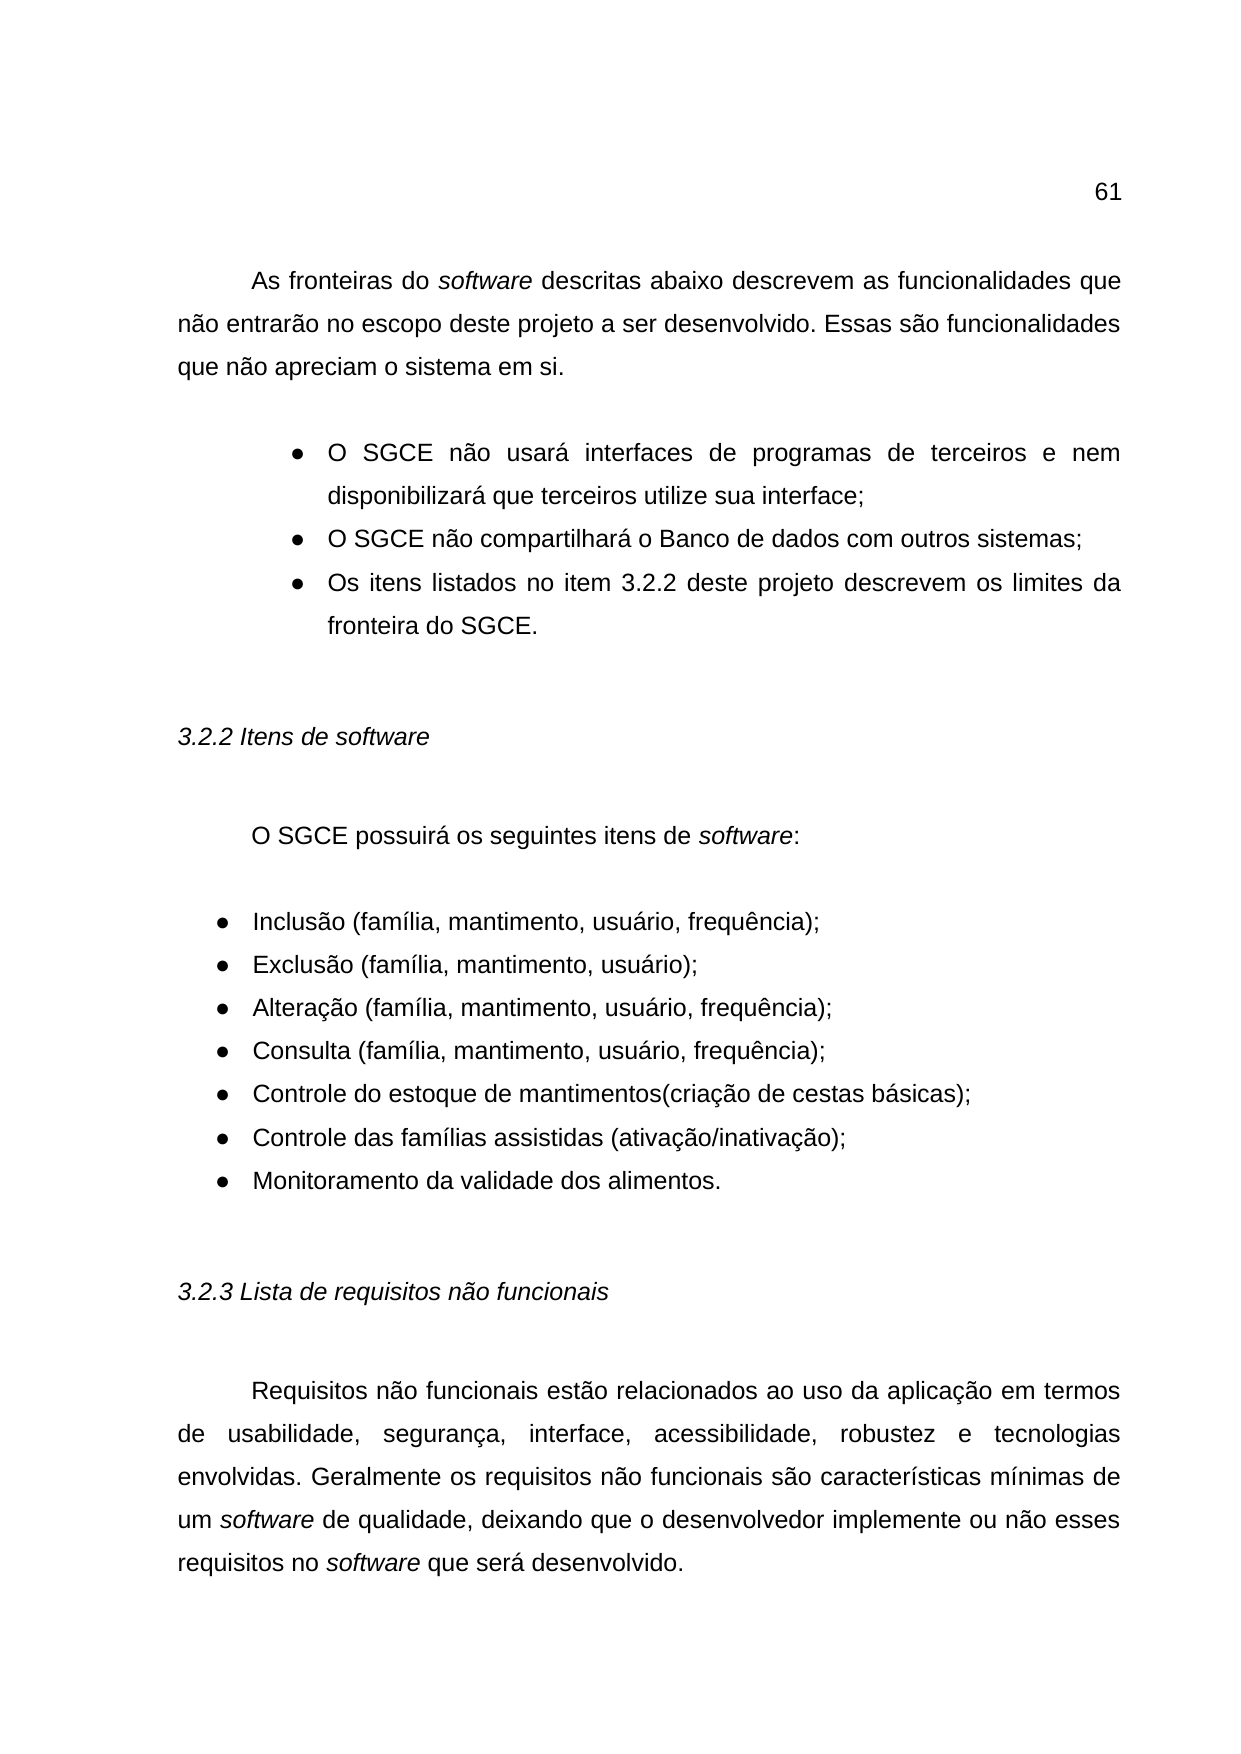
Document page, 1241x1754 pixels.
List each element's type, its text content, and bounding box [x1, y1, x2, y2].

list Controle do estoque de mantimentos(criação de cestas básicas); [215, 1079, 1122, 1108]
text As fronteiras do software descritas abaixo descrevem as funcionalidades que não entrarão no escopo deste projeto a ser desenvolvido. Essas são funcionalidades que não apreciam o sistema em si. [177, 266, 1122, 381]
subtitle 3.2.2 Itens de software [177, 722, 1122, 751]
list O SGCE não compartilhará o Banco de dados com outros sistemas; [290, 524, 1122, 553]
text O SGCE possuirá os seguintes itens de software: [177, 821, 1122, 849]
subtitle 3.2.3 Lista de requisitos não funcionais [177, 1277, 1122, 1306]
list Os itens listados no item 3.2.2 deste projeto descrevem os limites da fronteira do SGCE. [290, 568, 1122, 639]
list O SGCE não usará interfaces de programas de terceiros e nem disponibilizará que terceiros utilize sua interface; [290, 438, 1122, 510]
list Exclusão (família, mantimento, usuário); [215, 950, 1122, 979]
text Requisitos não funcionais estão relacionados ao uso da aplicação em termos de usabilidade, segurança, interface, acessibilidade, robustez e tecnologias envolvidas. Geralmente os requisitos não funcionais são características mínimas de um software de qualidade, deixando que o desenvolvedor implemente ou não esses requisitos no software que será desenvolvido. [177, 1376, 1122, 1577]
list Controle das famílias assistidas (ativação/inativação); [215, 1123, 1122, 1151]
list Inclusão (família, mantimento, usuário, frequência); [215, 907, 1122, 936]
list Monitoramento da validade dos alimentos. [215, 1166, 1122, 1194]
list Alteração (família, mantimento, usuário, frequência); [215, 993, 1122, 1022]
list Consulta (família, mantimento, usuário, frequência); [215, 1036, 1122, 1065]
